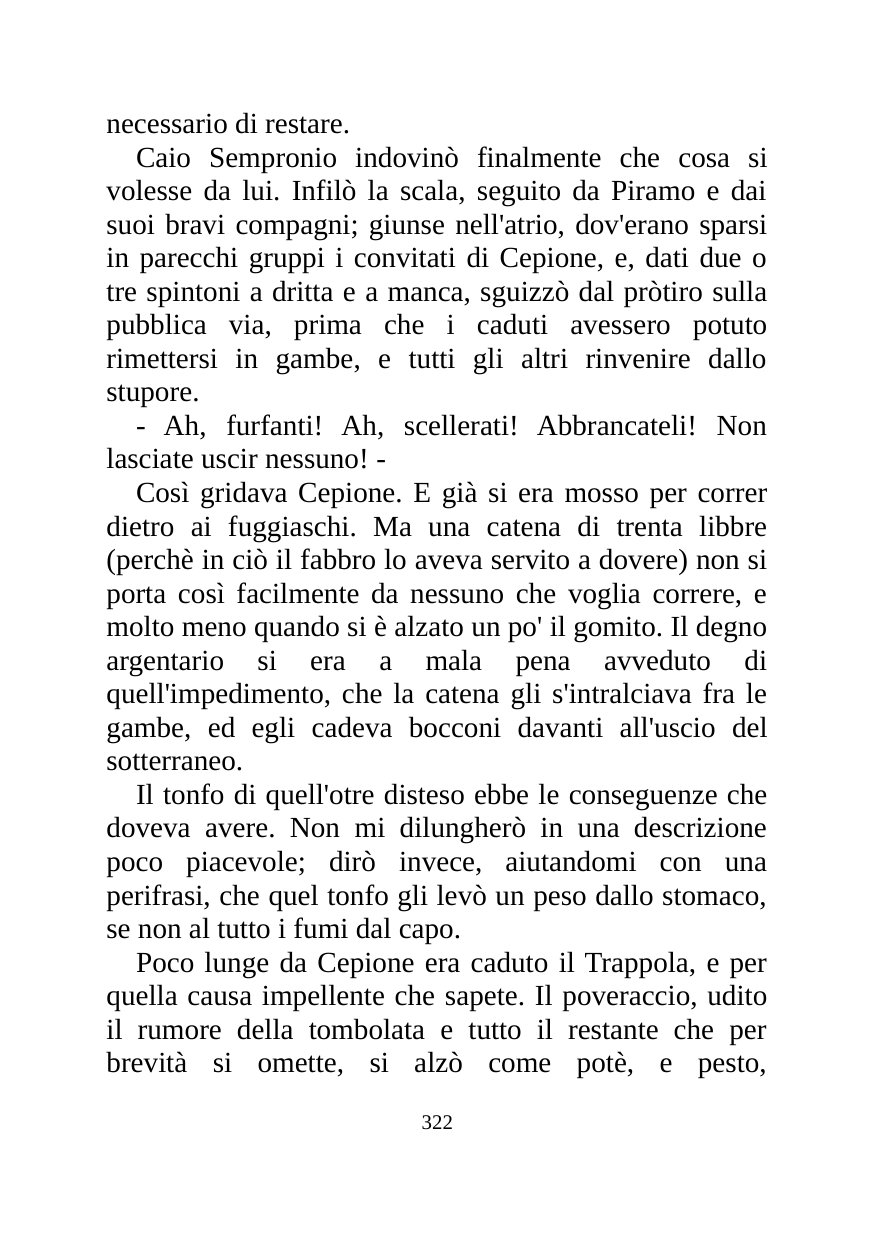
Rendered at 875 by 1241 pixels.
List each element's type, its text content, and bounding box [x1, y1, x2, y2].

text necessario di restare. [106, 106, 768, 140]
text Il tonfo di quell'otre disteso ebbe le conseguenze che doveva avere. Non mi dilungherò in una descrizione poco piacevole; dirò invece, aiutandomi con una perifrasi, che quel tonfo gli levò un peso dallo stomaco, se non al tutto i fumi dal capo. [106, 777, 768, 945]
text Poco lunge da Cepione era caduto il Trappola, e per quella causa impellente che sapete. Il poveraccio, udito il rumore della tombolata e tutto il restante che per brevità si omette, si alzò come potè, e pesto, [106, 945, 768, 1079]
text Così gridava Cepione. E già si era mosso per correr dietro ai fuggiaschi. Ma una catena di trenta libbre (perchè in ciò il fabbro lo aveva servito a dovere) non si porta così facilmente da nessuno che voglia correre, e molto meno quando si è alzato un po' il gomito. Il degno argentario si era a mala pena avveduto di quell'impedimento, che la catena gli s'intralciava fra le gambe, ed egli cadeva bocconi davanti all'uscio del sotterraneo. [106, 475, 768, 777]
text Caio Sempronio indovinò finalmente che cosa si volesse da lui. Infilò la scala, seguito da Piramo e dai suoi bravi compagni; giunse nell'atrio, dov'erano sparsi in parecchi gruppi i convitati di Cepione, e, dati due o tre spintoni a dritta e a manca, sguizzò dal pròtiro sulla pubblica via, prima che i caduti avessero potuto rimettersi in gambe, e tutti gli altri rinvenire dallo stupore. [106, 140, 768, 408]
text - Ah, furfanti! Ah, scellerati! Abbrancateli! Non lasciate uscir nessuno! - [106, 408, 768, 475]
